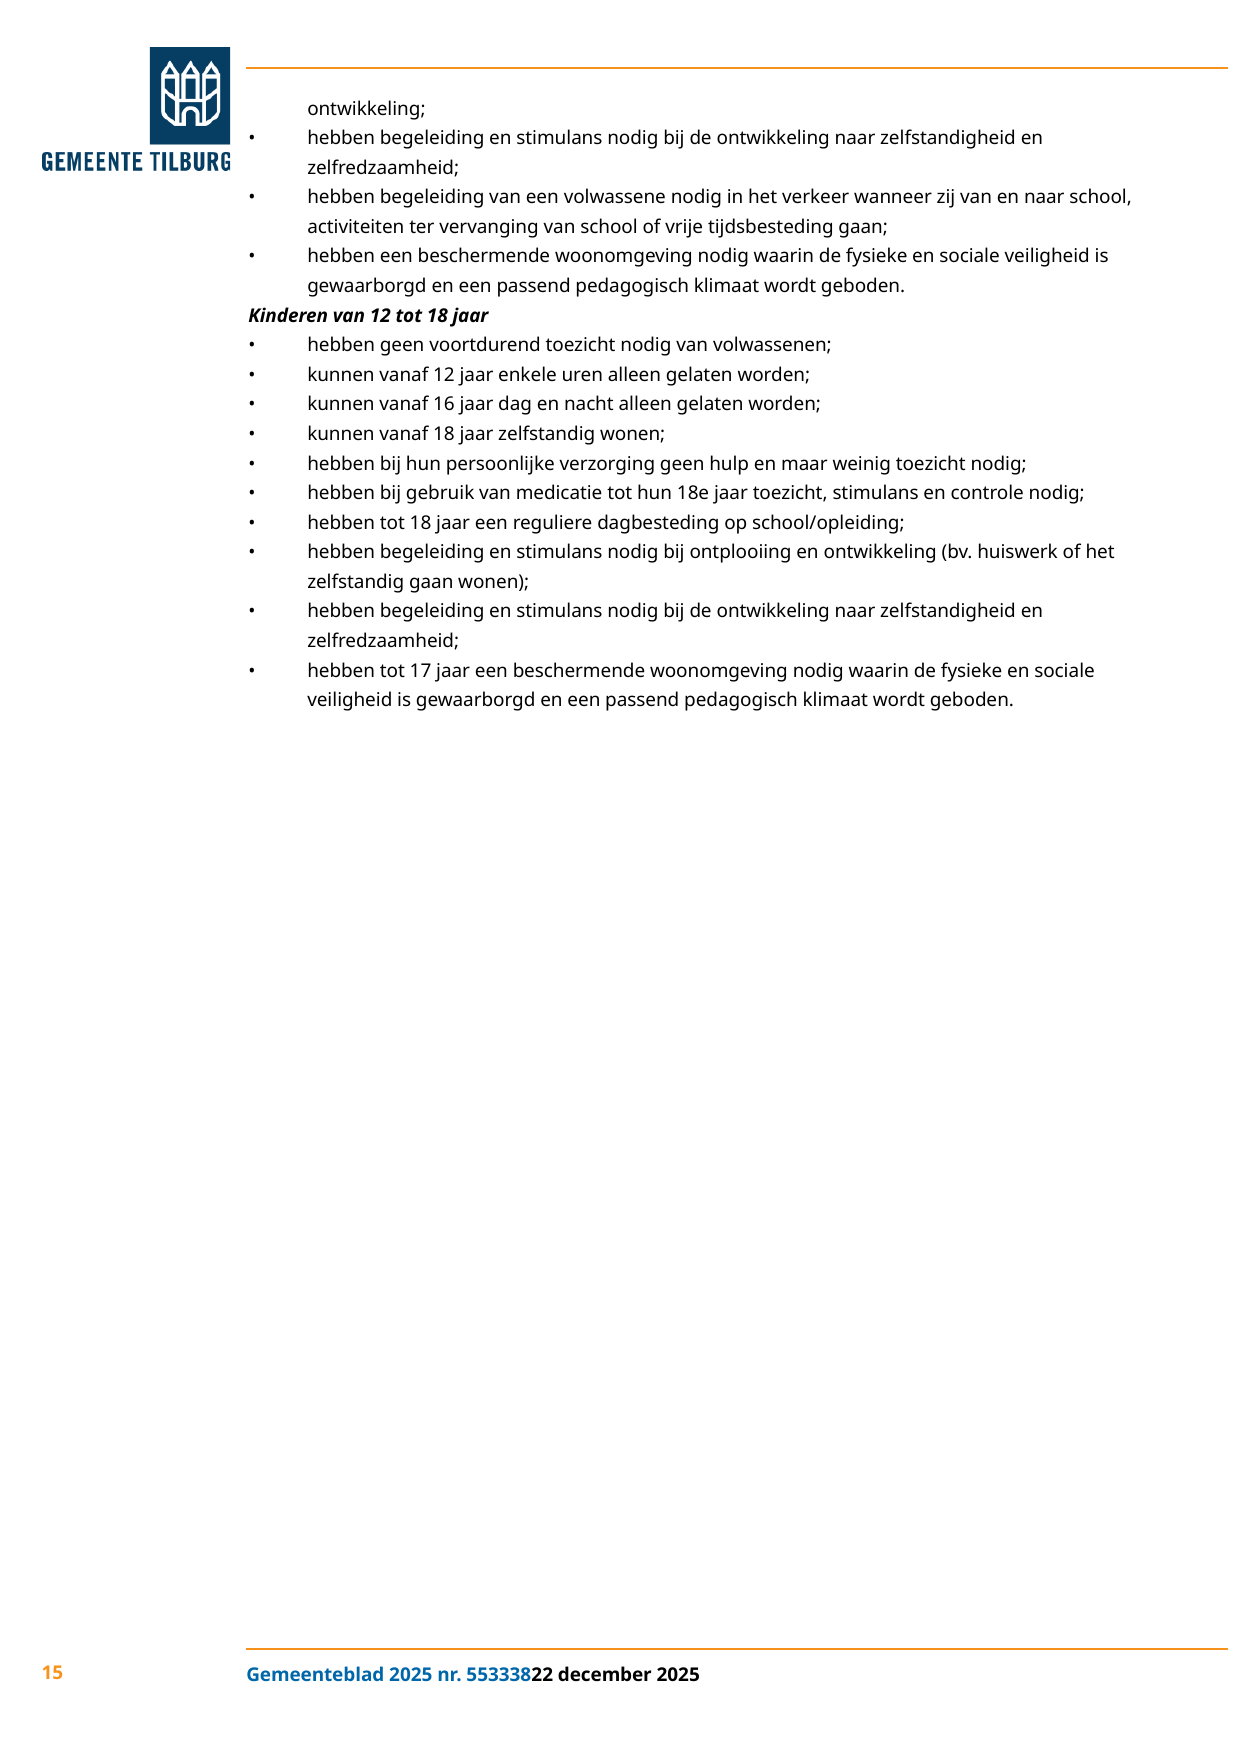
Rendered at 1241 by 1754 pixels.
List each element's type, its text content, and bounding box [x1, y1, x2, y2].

list ontwikkeling; [248, 95, 1152, 121]
list kunnen vanaf 18 jaar zelfstandig wonen; [248, 420, 1152, 446]
list kunnen vanaf 16 jaar dag en nacht alleen gelaten worden; [248, 391, 1152, 416]
list hebben bij hun persoonlijke verzorging geen hulp en maar weinig toezicht nodig; [248, 450, 1152, 476]
list hebben tot 18 jaar een reguliere dagbesteding op school/opleiding; [248, 509, 1152, 535]
list hebben begeleiding en stimulans nodig bij ontplooiing en ontwikkeling (bv. huiswerk of het zelfstandig gaan wonen); [248, 538, 1152, 594]
text Kinderen van 12 tot 18 jaar [248, 302, 1152, 328]
list hebben begeleiding en stimulans nodig bij de ontwikkeling naar zelfstandigheid en zelfredzaamheid; [248, 124, 1152, 180]
list hebben tot 17 jaar een beschermende woonomgeving nodig waarin de fysieke en sociale veiligheid is gewaarborgd en een passend pedagogisch klimaat wordt geboden. [248, 657, 1152, 712]
list hebben een beschermende woonomgeving nodig waarin de fysieke en sociale veiligheid is gewaarborgd en een passend pedagogisch klimaat wordt geboden. [248, 243, 1152, 298]
list kunnen vanaf 12 jaar enkele uren alleen gelaten worden; [248, 361, 1152, 387]
picture [41, 47, 231, 172]
list hebben begeleiding van een volwassene nodig in het verkeer wanneer zij van en naar school, activiteiten ter vervanging van school of vrije tijdsbesteding gaan; [248, 183, 1152, 239]
list hebben bij gebruik van medicatie tot hun 18e jaar toezicht, stimulans en controle nodig; [248, 479, 1152, 505]
list hebben geen voortdurend toezicht nodig van volwassenen; [248, 331, 1152, 357]
list hebben begeleiding en stimulans nodig bij de ontwikkeling naar zelfstandigheid en zelfredzaamheid; [248, 598, 1152, 653]
